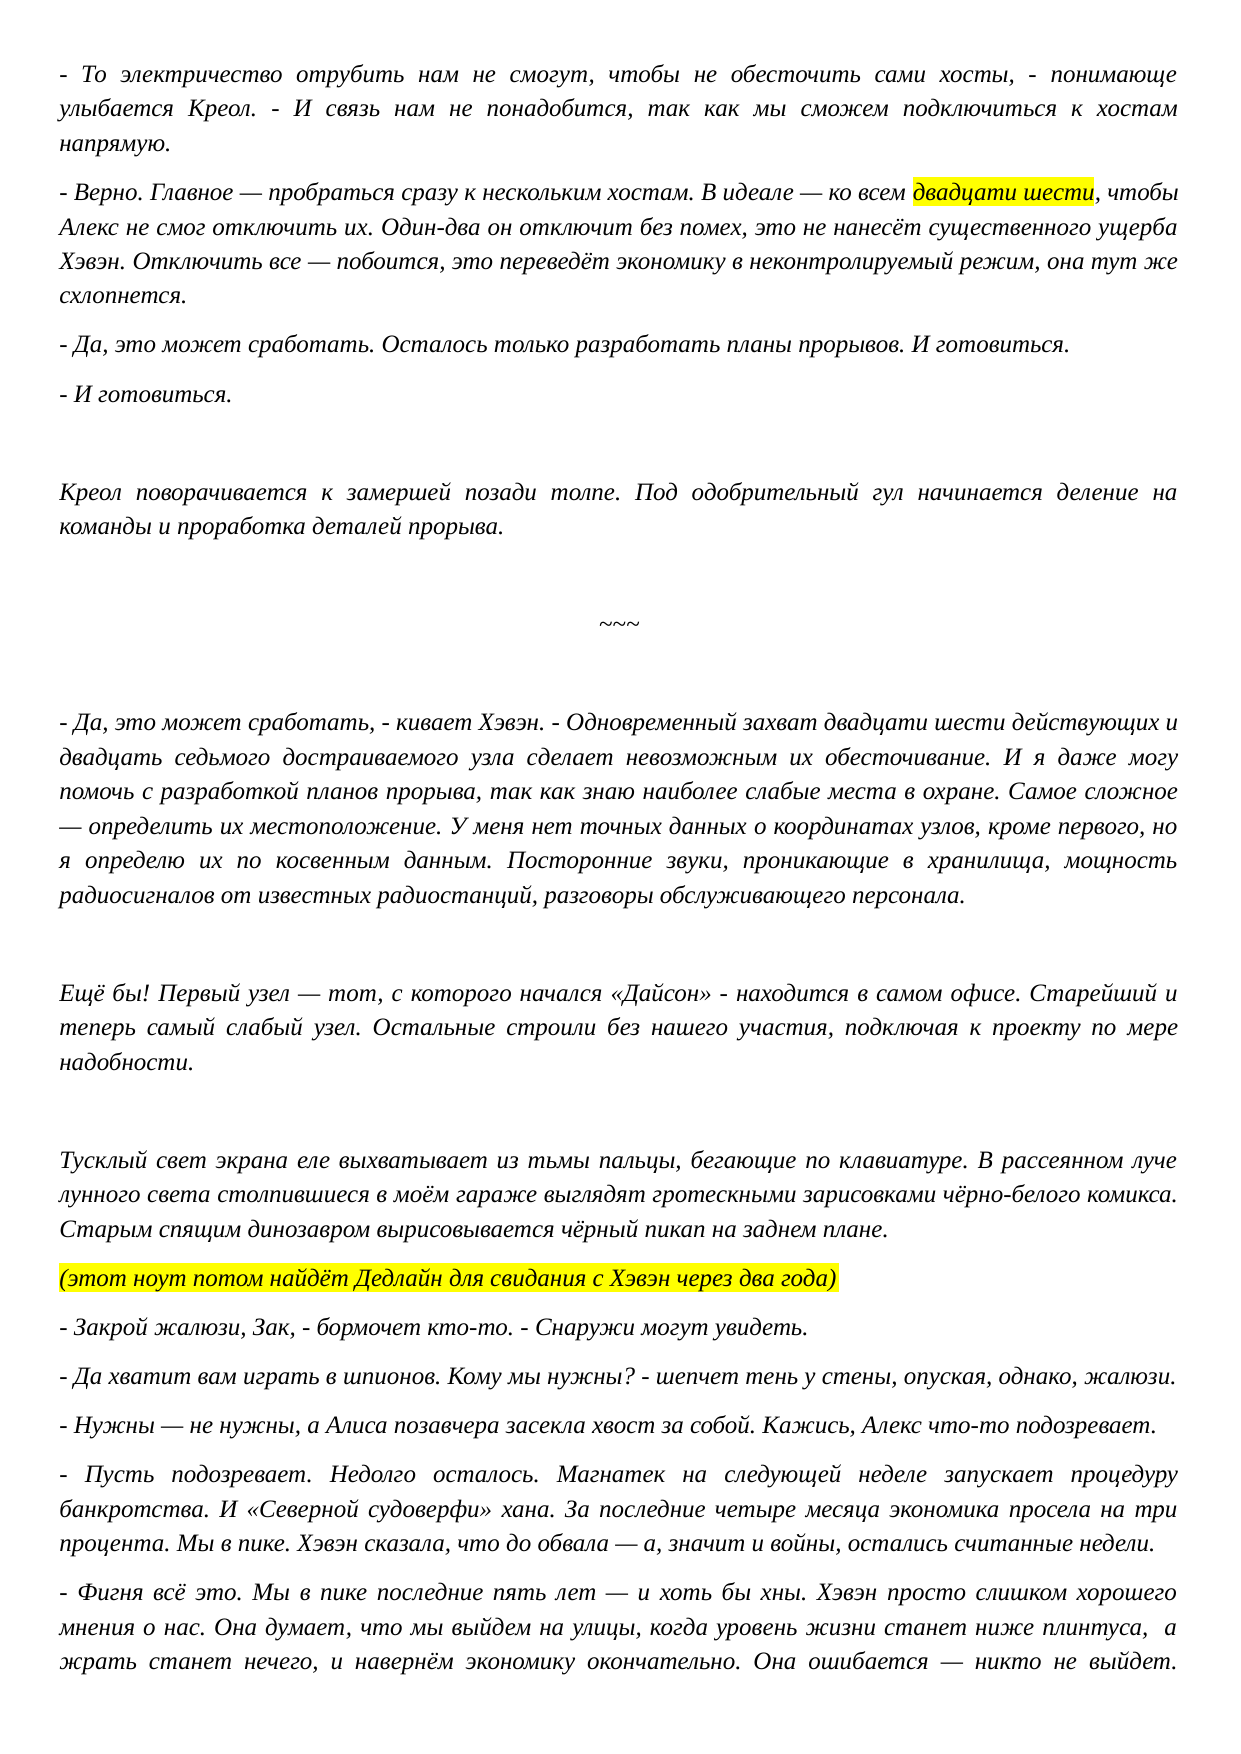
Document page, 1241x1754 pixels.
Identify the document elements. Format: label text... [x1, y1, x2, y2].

text ~~~ [59, 609, 1181, 638]
text - Да, это может сработать. Осталось только разработать планы прорывов. И готовиться. [59, 329, 1181, 358]
text - Пусть подозревает. Недолго осталось. Магнатек на следующей неделе запускает процедуру банкротства. И «Северной судоверфи» хана. За последние четыре месяца экономика просела на три процента. Мы в пике. Хэвэн сказала, что до обвала — а, значит и войны, остались считанные недели. [59, 1459, 1181, 1557]
text - И готовиться. [59, 379, 1181, 407]
text - Закрой жалюзи, Зак, - бормочет кто-то. - Снаружи могут увидеть. [59, 1312, 1181, 1341]
text - Да хватит вам играть в шпионов. Кому мы нужны? - шепчет тень у стены, опуская, однако, жалюзи. [59, 1361, 1181, 1390]
text - Нужны — не нужны, а Алиса позавчера засекла хвост за собой. Кажись, Алекс что-то подозревает. [59, 1410, 1181, 1439]
text Креол поворачивается к замершей позади толпе. Под одобрительный гул начинается деление на команды и проработка деталей прорыва. [59, 477, 1181, 540]
text (этот ноут потом найдёт Дедлайн для свидания с Хэвэн через два года) [59, 1263, 1181, 1292]
text Ещё бы! Первый узел — тот, с которого начался «Дайсон» - находится в самом офисе. Старейший и теперь самый слабый узел. Остальные строили без нашего участия, подключая к проекту по мере надобности. [59, 978, 1181, 1076]
text - Фигня всё это. Мы в пике последние пять лет — и хоть бы хны. Хэвэн просто слишком хорошего мнения о нас. Она думает, что мы выйдем на улицы, когда уровень жизни станет ниже плинтуса, а жрать станет нечего, и навернём экономику окончательно. Она ошибается — никто не выйдет. [59, 1577, 1181, 1675]
text - Да, это может сработать, - кивает Хэвэн. - Одновременный захват двадцати шести действующих и двадцать седьмого достраиваемого узла сделает невозможным их обесточивание. И я даже могу помочь с разработкой планов прорыва, так как знаю наиболее слабые места в охране. Самое сложное — определить их местоположение. У меня нет точных данных о координатах узлов, кроме первого, но я определю их по косвенным данным. Посторонние звуки, проникающие в хранилища, мощность радиосигналов от известных радиостанций, разговоры обслуживающего персонала. [59, 707, 1181, 909]
text Тусклый свет экрана еле выхватывает из тьмы пальцы, бегающие по клавиатуре. В рассеянном луче лунного света столпившиеся в моём гараже выглядят гротескными зарисовками чёрно-белого комикса. Старым спящим динозавром вырисовывается чёрный пикап на заднем плане. [59, 1145, 1181, 1243]
text - То электричество отрубить нам не смогут, чтобы не обесточить сами хосты, - понимающе улыбается Креол. - И связь нам не понадобится, так как мы сможем подключиться к хостам напрямую. [59, 59, 1181, 157]
text - Верно. Главное — пробраться сразу к нескольким хостам. В идеале — ко всем двадцати шести, чтобы Алекс не смог отключить их. Один-два он отключит без помех, это не нанесёт существенного ущерба Хэвэн. Отключить все — побоится, это переведёт экономику в неконтролируемый режим, она тут же схлопнется. [59, 177, 1181, 309]
